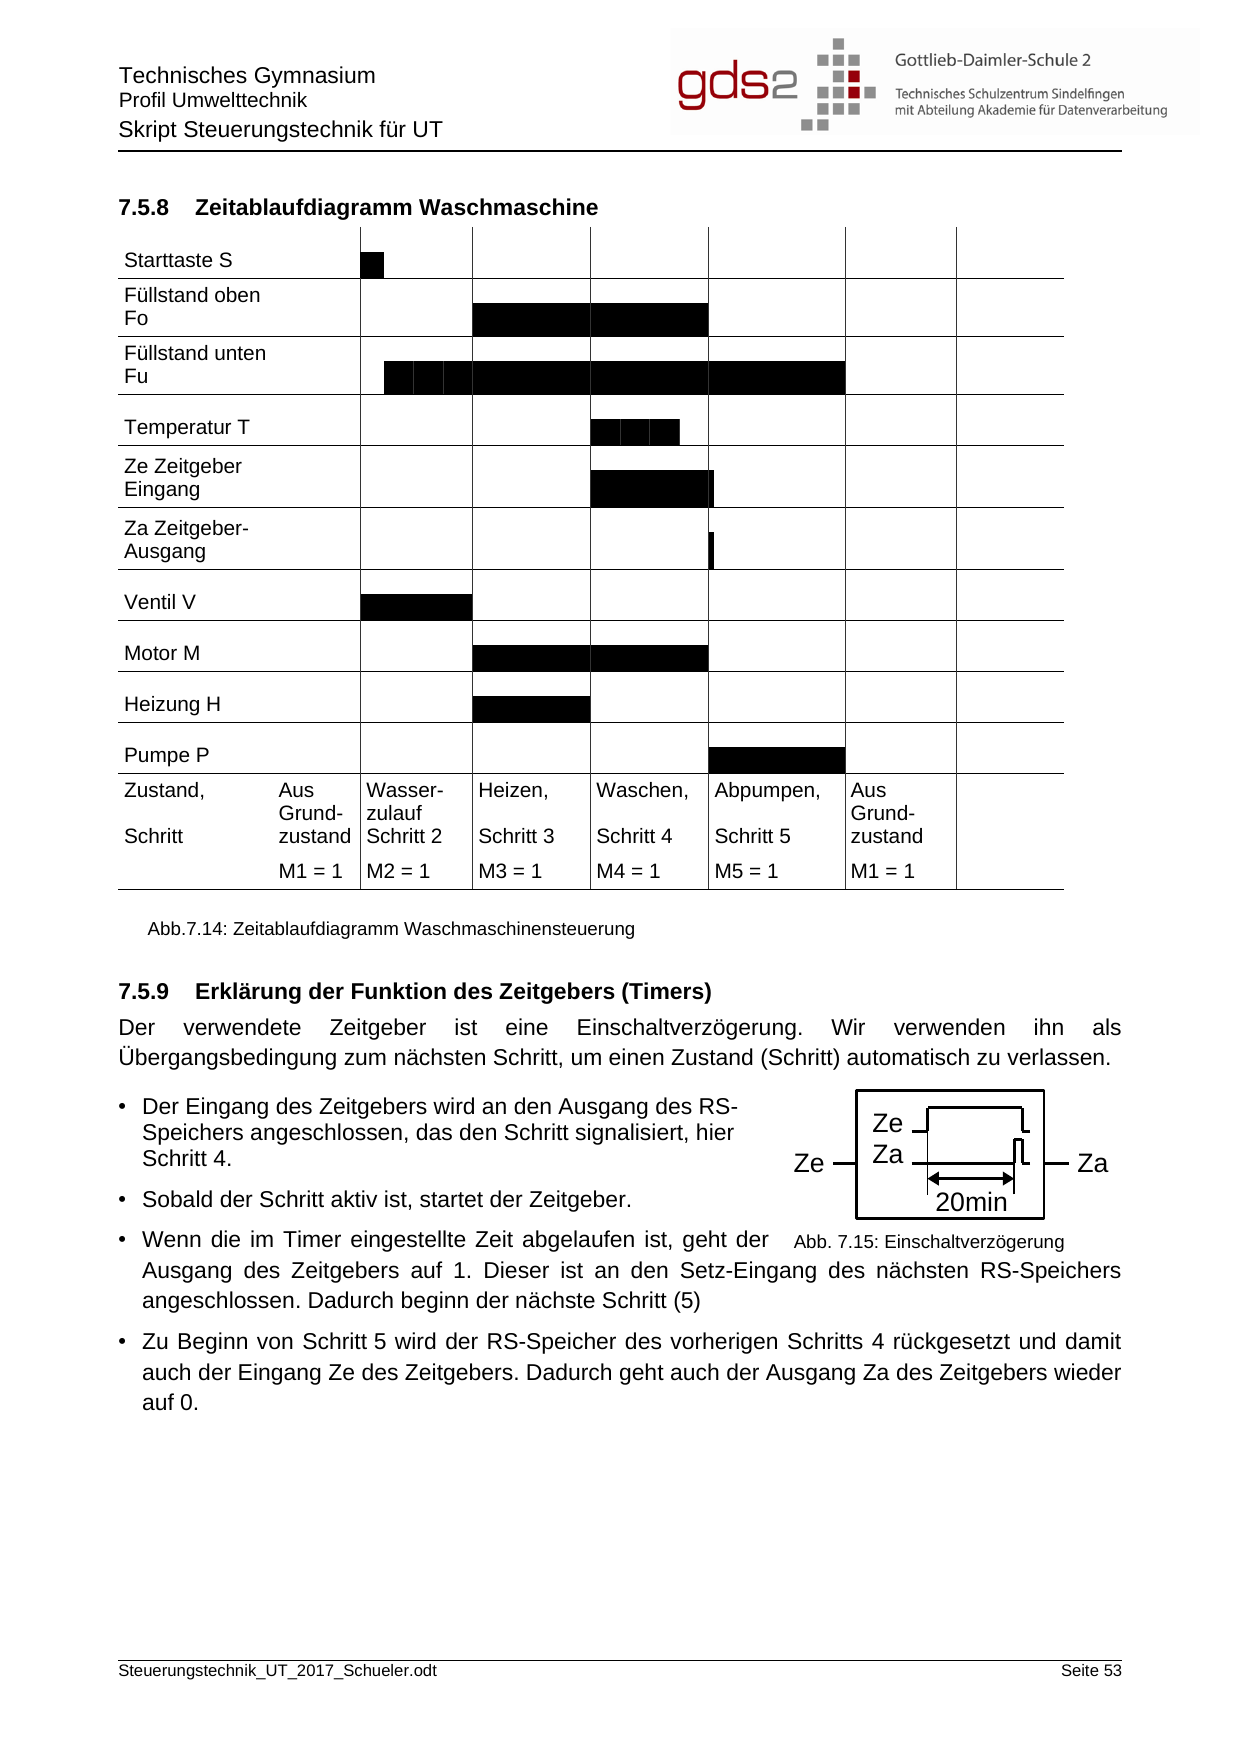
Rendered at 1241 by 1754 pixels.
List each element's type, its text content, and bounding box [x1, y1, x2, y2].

table_cell [473, 419, 590, 445]
table_cell [473, 303, 590, 336]
table_cell [846, 303, 956, 336]
table_cell [473, 252, 590, 278]
table_cell [680, 419, 708, 445]
table_cell Zustand, Schritt [118, 774, 272, 854]
table_cell [846, 361, 956, 394]
table_cell [957, 279, 1063, 303]
table_cell [591, 303, 708, 336]
table_cell [957, 570, 1063, 594]
subtitle Zeitablaufdiagramm Waschmaschine [118, 195, 1122, 220]
table_cell [473, 470, 590, 507]
table_cell [473, 279, 590, 303]
table_cell [273, 395, 360, 419]
table_header [957, 227, 1063, 252]
table_cell [957, 747, 1063, 773]
table_cell [714, 470, 738, 507]
table_cell [957, 303, 1063, 336]
table_cell Heizung H [118, 672, 272, 722]
table_header [709, 227, 845, 252]
table_cell [361, 279, 472, 303]
table_cell [846, 508, 956, 532]
table_cell [709, 532, 714, 569]
table_cell [473, 570, 590, 594]
table_header [148, 901, 1093, 905]
table_cell [361, 747, 472, 773]
table_cell [273, 672, 360, 696]
list Wenn die im Timer eingestellte Zeit abgelaufen ist, geht der Ausgang des Zeitgebers auf 1. Dieser ist an den Setz-Eingang des nächsten RS-Speichers angeschlossen. Dadurch beginn der nächste Schritt (5) [118, 1223, 1122, 1315]
table_cell [591, 279, 708, 303]
table_cell [591, 570, 708, 594]
table_cell [957, 361, 1063, 394]
table_cell [473, 508, 590, 532]
text Der verwendete Zeitgeber ist eine Einschaltverzögerung. Wir verwenden ihn als Übergangsbedingung zum nächsten Schritt, um einen Zustand (Schritt) automatisch zu verlassen. [118, 1011, 1122, 1070]
table_cell [473, 696, 590, 722]
list Der Eingang des Zeitgebers wird an den Ausgang des RS-Speichers angeschlossen, das den Schritt signalisiert, hier Schritt 4. [118, 1094, 793, 1171]
table_cell [846, 470, 956, 507]
table_cell [473, 747, 590, 773]
table_header [591, 227, 708, 252]
table_header [361, 227, 472, 252]
table_cell [591, 446, 708, 470]
table_cell [846, 594, 956, 620]
table_cell [709, 303, 845, 336]
table_cell [591, 594, 708, 620]
table_cell Füllstand unten Fu [118, 337, 272, 394]
table_header [473, 227, 590, 252]
table_cell [709, 446, 845, 470]
table_cell [957, 470, 1063, 507]
table_cell [361, 470, 472, 507]
table_header Starttaste S [118, 227, 272, 278]
table_cell [591, 470, 708, 507]
table_cell [361, 672, 472, 696]
table_cell [273, 252, 360, 278]
table_cell [957, 508, 1063, 532]
table_cell [709, 645, 845, 671]
table_cell [591, 361, 708, 394]
table_cell [797, 470, 811, 507]
table_cell [273, 645, 360, 671]
table_cell [473, 337, 590, 361]
table_cell [709, 747, 845, 773]
table_cell [361, 446, 472, 470]
table_cell [273, 696, 360, 722]
table_cell Za Zeitgeber-Ausgang [118, 508, 272, 569]
table_cell [361, 696, 472, 722]
table_cell [273, 570, 360, 594]
table_cell Pumpe P [118, 723, 272, 773]
table_cell [753, 470, 767, 507]
table_cell [957, 696, 1063, 722]
table_cell [273, 747, 360, 773]
table_cell [753, 532, 767, 569]
table_cell [846, 337, 956, 361]
table_cell [361, 252, 384, 278]
table_cell [361, 395, 472, 419]
table_cell [273, 621, 360, 645]
table_cell [273, 419, 360, 445]
table_cell [957, 337, 1063, 361]
table_cell [957, 252, 1063, 278]
table_cell [957, 774, 1063, 854]
table_cell M4 = 1 [591, 854, 708, 889]
table_cell [621, 419, 649, 445]
table_cell M1 = 1 [846, 854, 956, 889]
table_cell [473, 621, 590, 645]
table_cell [591, 395, 708, 419]
table_cell [811, 532, 845, 569]
table_cell [767, 532, 782, 569]
table_cell [361, 303, 472, 336]
table_cell Abpumpen, Schritt 5 [709, 774, 845, 854]
table_cell [767, 470, 782, 507]
table_cell [846, 395, 956, 419]
table_cell [361, 594, 472, 620]
table_cell [957, 419, 1063, 445]
table_cell [846, 696, 956, 722]
table_cell [361, 645, 472, 671]
table_cell Waschen, Schritt 4 [591, 774, 708, 854]
table_cell Füllstand oben Fo [118, 279, 272, 336]
table_cell [361, 508, 472, 532]
table_cell [591, 747, 708, 773]
table_cell [709, 696, 845, 722]
table_cell Temperatur T [118, 395, 272, 445]
table_cell [709, 723, 845, 747]
picture [670, 28, 1201, 135]
table_cell [957, 621, 1063, 645]
table_cell [591, 252, 708, 278]
table_cell [591, 696, 708, 722]
table_cell [709, 361, 845, 394]
table_cell [591, 508, 708, 532]
table_cell [957, 594, 1063, 620]
table_cell [443, 252, 472, 278]
table_cell [273, 470, 360, 507]
table_cell [473, 395, 590, 419]
table_cell [709, 508, 845, 532]
table_cell [957, 446, 1063, 470]
table_cell [273, 594, 360, 620]
table_cell [738, 532, 753, 569]
table_cell Ze Zeitgeber Eingang [118, 446, 272, 507]
table_cell [361, 337, 472, 361]
table_cell Motor M [118, 621, 272, 671]
table_cell [846, 621, 956, 645]
table_cell [846, 419, 956, 445]
table_cell [473, 723, 590, 747]
table_cell [714, 532, 738, 569]
table_cell [846, 723, 956, 747]
table_cell [273, 361, 360, 394]
table_cell [846, 252, 956, 278]
table_cell [273, 337, 360, 361]
table_cell [361, 723, 472, 747]
table_cell [957, 854, 1063, 889]
table_cell [591, 723, 708, 747]
table_cell [846, 570, 956, 594]
table_cell [591, 337, 708, 361]
table_cell [846, 672, 956, 696]
table_cell [273, 508, 360, 532]
table_cell [413, 252, 443, 278]
table_cell Wasser-zulauf Schritt 2 [361, 774, 472, 854]
table_cell [957, 395, 1063, 419]
table_header [273, 227, 360, 252]
table_cell Aus Grund-zustand [846, 774, 956, 854]
table_cell [846, 446, 956, 470]
table_cell [709, 621, 845, 645]
table_cell [846, 645, 956, 671]
table_cell [709, 470, 714, 507]
table_cell [709, 395, 845, 419]
list Abb. 7.15: Einschaltverzögerung [793, 1089, 1124, 1252]
table_cell [846, 747, 956, 773]
table_cell [738, 470, 753, 507]
table_cell [118, 854, 272, 889]
table_cell [361, 361, 384, 394]
table_cell [273, 279, 360, 303]
table_cell [591, 672, 708, 696]
table_cell [709, 419, 845, 445]
table_cell [782, 532, 797, 569]
table_cell [709, 279, 845, 303]
table_cell M3 = 1 [473, 854, 590, 889]
table_cell [444, 361, 472, 394]
table_cell M1 = 1 [273, 854, 360, 889]
table_cell [957, 672, 1063, 696]
table_cell [709, 337, 845, 361]
table_cell [361, 419, 472, 445]
table_cell [414, 361, 443, 394]
table_cell [811, 470, 845, 507]
table_cell [957, 723, 1063, 747]
table_cell [361, 532, 472, 569]
list [793, 1076, 1124, 1089]
table_cell Ventil V [118, 570, 272, 620]
table_cell [709, 672, 845, 696]
table_cell [591, 645, 708, 671]
table_cell [591, 419, 620, 445]
table_cell [273, 723, 360, 747]
text Abb.7.14: Zeitablaufdiagramm Waschmaschinensteuerung [147, 918, 1093, 939]
table_header [846, 227, 956, 252]
table_cell [846, 279, 956, 303]
table_cell [273, 303, 360, 336]
table_cell [846, 532, 956, 569]
table_cell [473, 672, 590, 696]
table_cell [384, 252, 413, 278]
table_cell [782, 470, 797, 507]
table_cell [591, 621, 708, 645]
list Sobald der Schritt aktiv ist, startet der Zeitgeber. [118, 1183, 793, 1213]
table_cell Heizen, Schritt 3 [473, 774, 590, 854]
table_cell [709, 594, 845, 620]
table_cell [709, 570, 845, 594]
table_cell M5 = 1 [709, 854, 845, 889]
table_cell [473, 361, 590, 394]
table_cell [361, 570, 472, 594]
table_cell [473, 446, 590, 470]
table_cell [957, 645, 1063, 671]
table_cell [957, 532, 1063, 569]
table_cell [384, 361, 413, 394]
table_cell Aus Grund-zustand [273, 774, 360, 854]
table_cell [591, 532, 708, 569]
table_cell [473, 532, 590, 569]
table_cell [650, 419, 679, 445]
table_cell [709, 252, 845, 278]
subtitle Erklärung der Funktion des Zeitgebers (Timers) [118, 979, 1122, 1004]
table_cell [797, 532, 811, 569]
list Zu Beginn von Schritt 5 wird der RS-Speicher des vorherigen Schritts 4 rückgesetzt und damit auch der Eingang Ze des Zeitgebers. Dadurch geht auch der Ausgang Za des Zeitgebers wieder auf 0. [118, 1324, 1122, 1417]
table_cell [361, 621, 472, 645]
table_cell [473, 645, 590, 671]
table_cell [273, 532, 360, 569]
table_cell [273, 446, 360, 470]
table_cell [473, 594, 590, 620]
table_cell M2 = 1 [361, 854, 472, 889]
